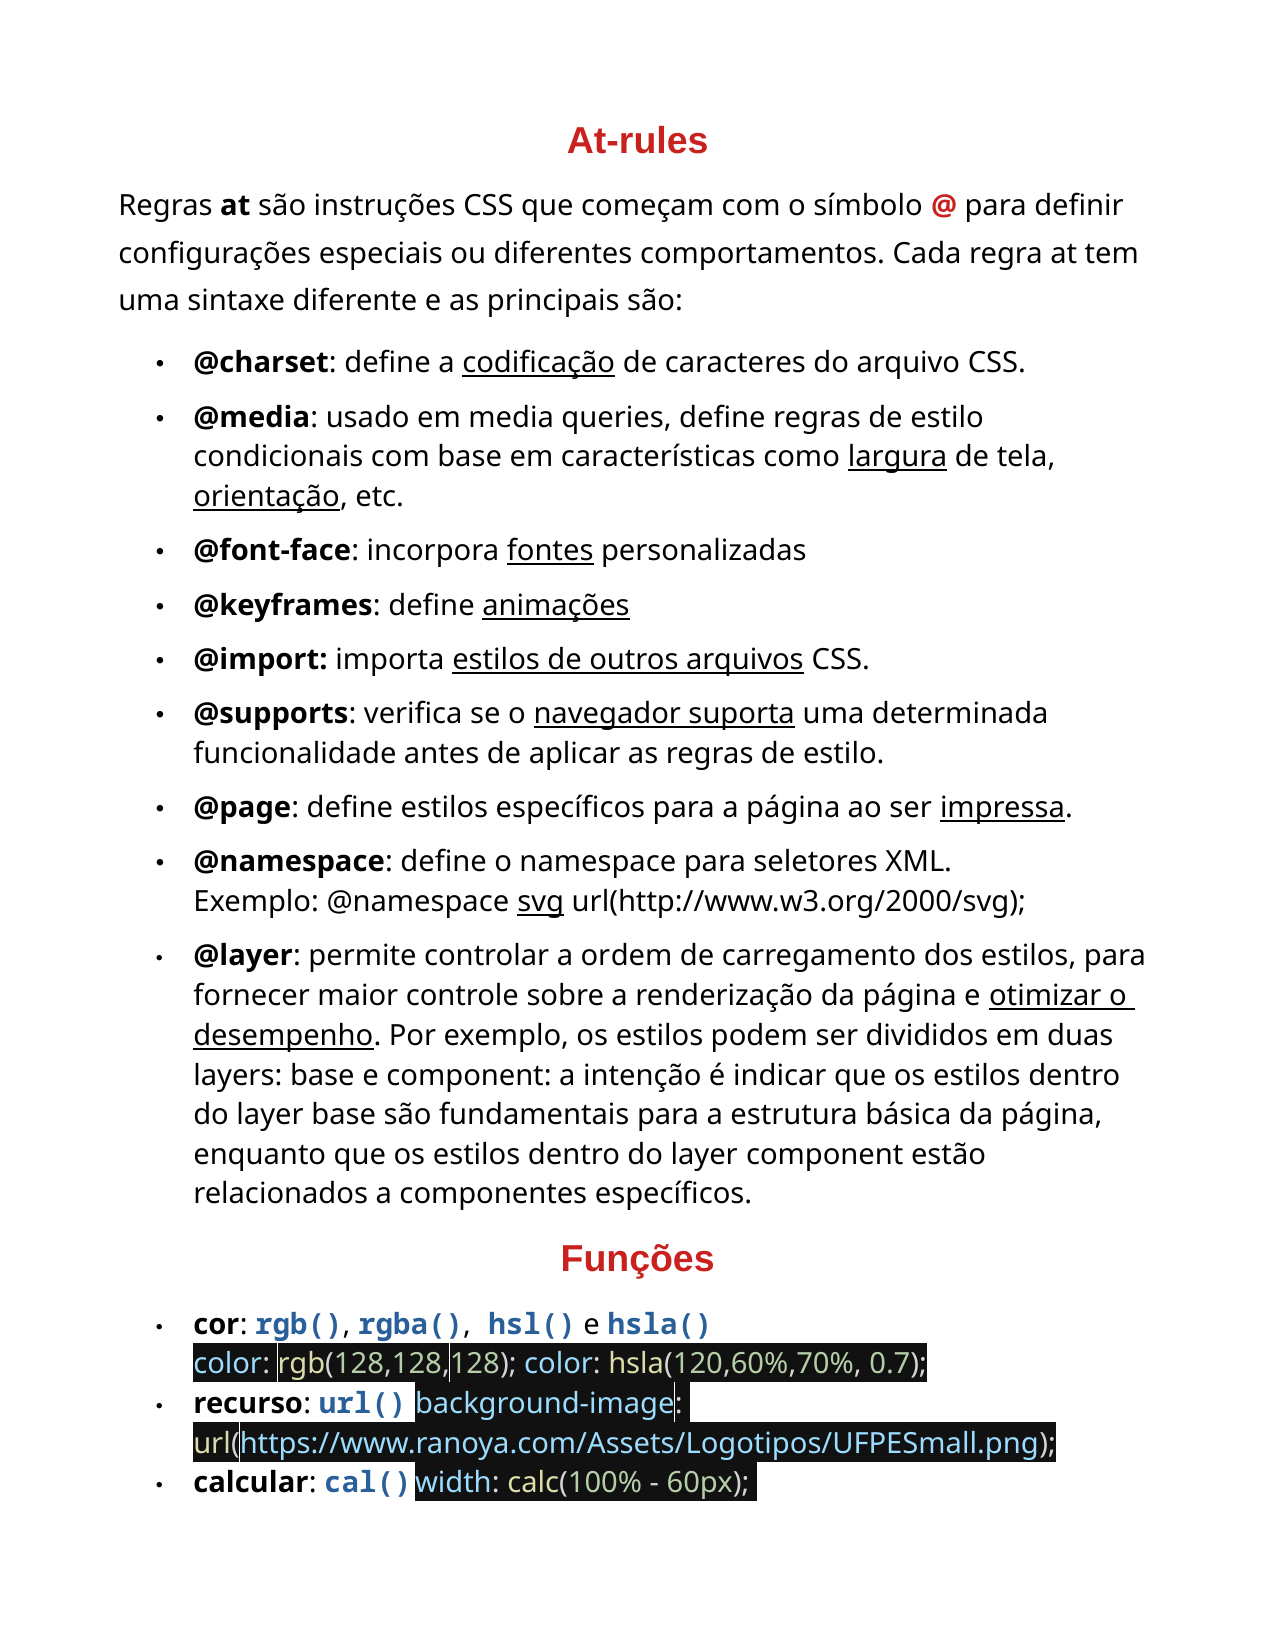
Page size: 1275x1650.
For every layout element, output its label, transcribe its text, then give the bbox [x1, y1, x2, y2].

list recurso: url() background-image: url(https://www.ranoya.com/Assets/Logotipos/UFPESmall.png); [156, 1382, 1157, 1462]
list @charset: define a codificação de caracteres do arquivo CSS. [156, 342, 1157, 381]
list @namespace: define o namespace para seletores XML. Exemplo: @namespace svg url(http://www.w3.org/2000/svg); [156, 841, 1157, 920]
list cor: rgb(), rgba(), hsl() e hsla() color: rgb(128,128,128); color: hsla(120,60%,70%, 0.7); [156, 1303, 1157, 1382]
text Regras at são instruções CSS que começam com o símbolo @ para definir configurações especiais ou diferentes comportamentos. Cada regra at tem uma sintaxe diferente e as principais são: [118, 184, 1157, 319]
list @layer: permite controlar a ordem de carregamento dos estilos, para fornecer maior controle sobre a renderização da página e otimizar o desempenho. Por exemplo, os estilos podem ser divididos em duas layers: base e component: a intenção é indicar que os estilos dentro do layer base são fundamentais para a estrutura básica da página, enquanto que os estilos dentro do layer component estão relacionados a componentes específicos. [156, 935, 1157, 1212]
list @font-face: incorpora fontes personalizadas [156, 530, 1157, 569]
list @import: importa estilos de outros arquivos CSS. [156, 638, 1157, 678]
list @keyframes: define animações [156, 584, 1157, 624]
text Funções [118, 1236, 1157, 1279]
text At-rules [118, 118, 1157, 161]
list @media: usado em media queries, define regras de estilo condicionais com base em características como largura de tela, orientação, etc. [156, 396, 1157, 515]
list calcular: cal() width: calc(100% - 60px); [156, 1462, 1157, 1501]
list @supports: verifica se o navegador suporta uma determinada funcionalidade antes de aplicar as regras de estilo. [156, 692, 1157, 772]
list @page: define estilos específicos para a página ao ser impressa. [156, 786, 1157, 826]
